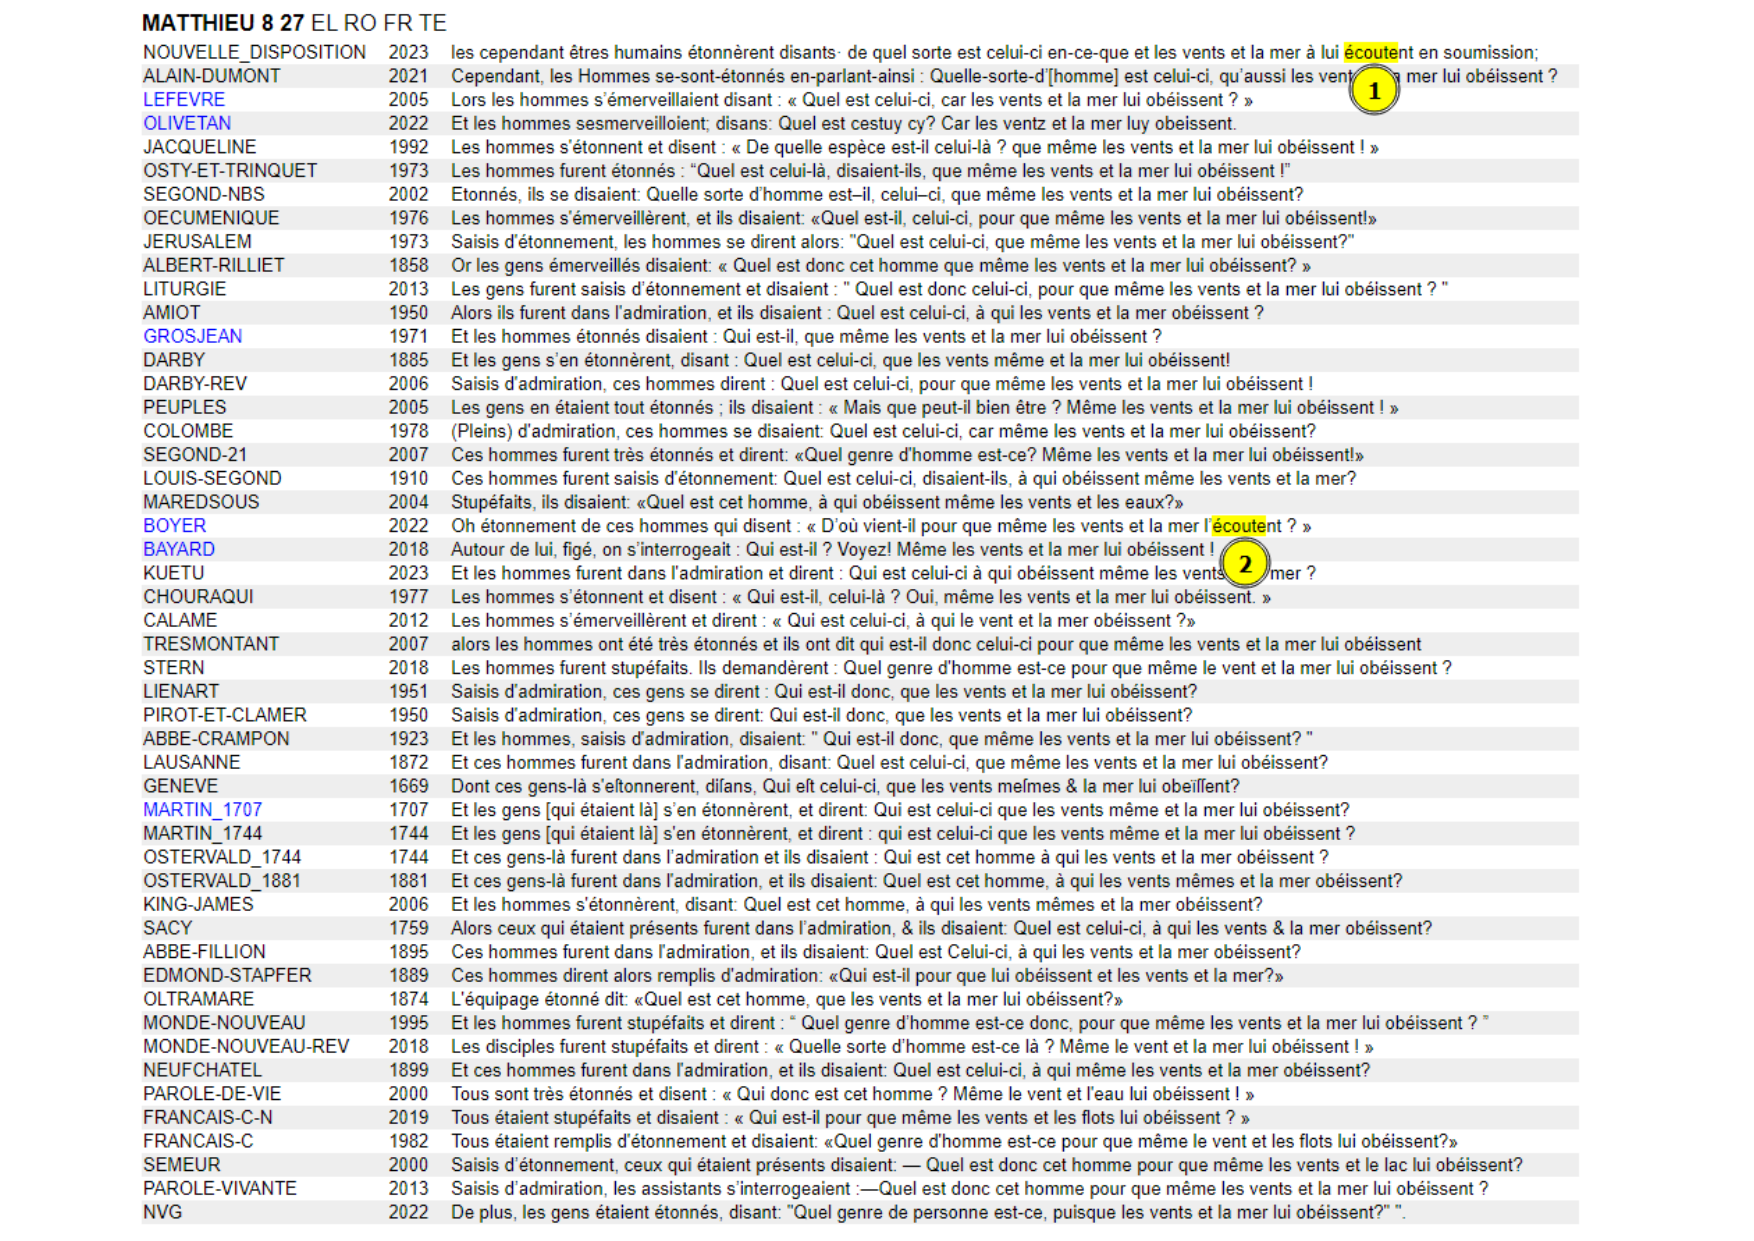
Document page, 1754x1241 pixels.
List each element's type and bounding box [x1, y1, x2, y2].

picture [135, 0, 1678, 1241]
